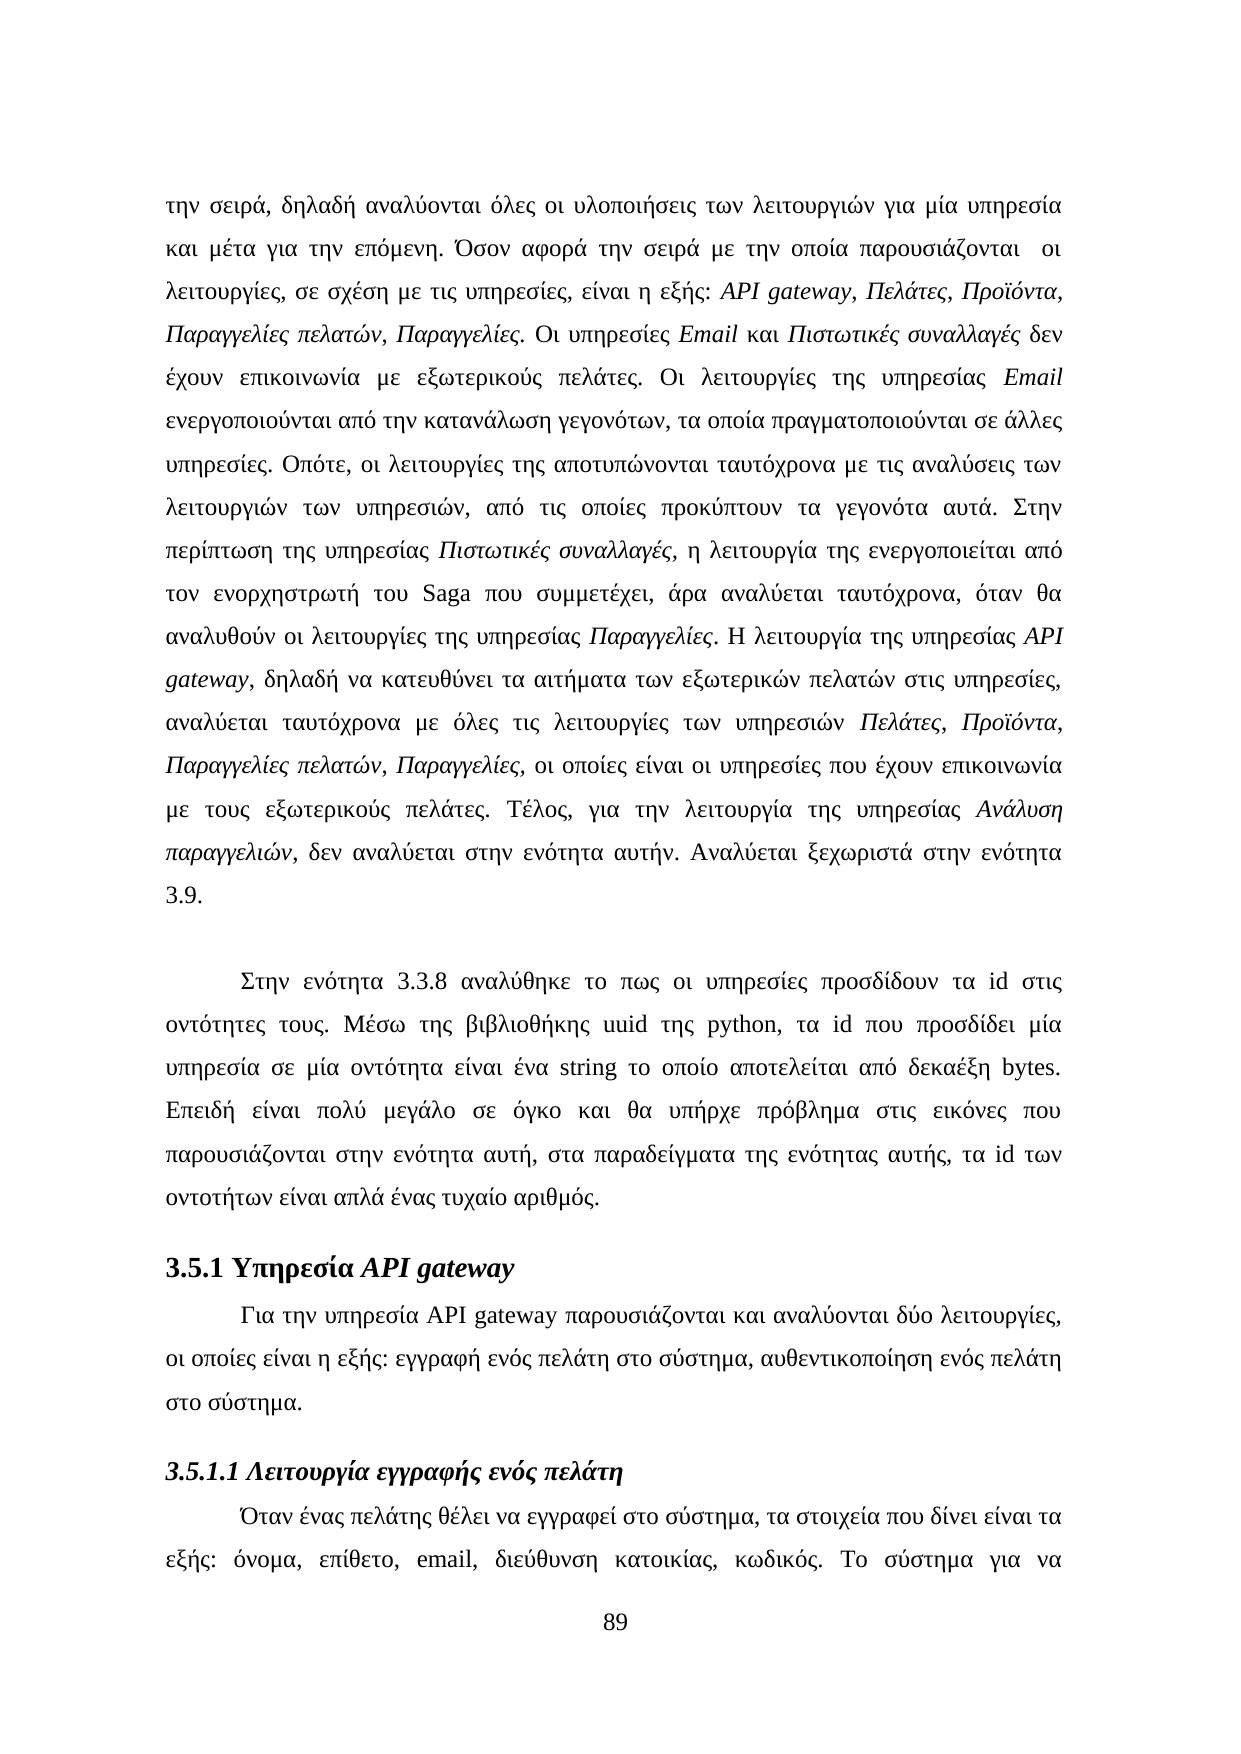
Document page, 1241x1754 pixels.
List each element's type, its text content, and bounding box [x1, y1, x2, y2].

subtitle 3.5.1.1 Λειτουργία εγγραφής ενός πελάτη [165, 1455, 1063, 1486]
text την σειρά, δηλαδή αναλύονται όλες οι υλοποιήσεις των λειτουργιών για μία υπηρεσία και μέτα για την επόμενη. Όσον αφορά την σειρά με την οποία παρουσιάζονται οι λειτουργίες, σε σχέση με τις υπηρεσίες, είναι η εξής: API gateway, Πελάτες, Προϊόντα, Παραγγελίες πελατών, Παραγγελίες. Οι υπηρεσίες Email και Πιστωτικές συναλλαγές δεν έχουν επικοινωνία με εξωτερικούς πελάτες. Οι λειτουργίες της υπηρεσίας Email ενεργοποιούνται από την κατανάλωση γεγονότων, τα οποία πραγματοποιούνται σε άλλες υπηρεσίες. Οπότε, οι λειτουργίες της αποτυπώνονται ταυτόχρονα με τις αναλύσεις των λειτουργιών των υπηρεσιών, από τις οποίες προκύπτουν τα γεγονότα αυτά. Στην περίπτωση της υπηρεσίας Πιστωτικές συναλλαγές, η λειτουργία της ενεργοποιείται από τον ενορχηστρωτή του Saga που συμμετέχει, άρα αναλύεται ταυτόχρονα, όταν θα αναλυθούν οι λειτουργίες της υπηρεσίας Παραγγελίες. Η λειτουργία της υπηρεσίας API gateway, δηλαδή να κατευθύνει τα αιτήματα των εξωτερικών πελατών στις υπηρεσίες, αναλύεται ταυτόχρονα με όλες τις λειτουργίες των υπηρεσιών Πελάτες, Προϊόντα, Παραγγελίες πελατών, Παραγγελίες, οι οποίες είναι οι υπηρεσίες που έχουν επικοινωνία με τους εξωτερικούς πελάτες. Τέλος, για την λειτουργία της υπηρεσίας Ανάλυση παραγγελιών, δεν αναλύεται στην ενότητα αυτήν. Αναλύεται ξεχωριστά στην ενότητα 3.9. [165, 190, 1063, 909]
text Για την υπηρεσία API gateway παρουσιάζονται και αναλύονται δύο λειτουργίες, οι οποίες είναι η εξής: εγγραφή ενός πελάτη στο σύστημα, αυθεντικοποίηση ενός πελάτη στο σύστημα. [165, 1300, 1063, 1415]
text Όταν ένας πελάτης θέλει να εγγραφεί στο σύστημα, τα στοιχεία που δίνει είναι τα εξής: όνομα, επίθετο, email, διεύθυνση κατοικίας, κωδικός. Το σύστημα για να [165, 1501, 1063, 1573]
subtitle 3.5.1 Υπηρεσία API gateway [165, 1250, 1063, 1283]
text Στην ενότητα 3.3.8 αναλύθηκε το πως οι υπηρεσίες προσδίδουν τα id στις οντότητες τους. Μέσω της βιβλιοθήκης uuid της python, τα id που προσδίδει μία υπηρεσία σε μία οντότητα είναι ένα string το οποίο αποτελείται από δεκαέξη bytes. Επειδή είναι πολύ μεγάλο σε όγκο και θα υπήρχε πρόβλημα στις εικόνες που παρουσιάζονται στην ενότητα αυτή, στα παραδείγματα της ενότητας αυτής, τα id των οντοτήτων είναι απλά ένας τυχαίο αριθμός. [165, 966, 1063, 1211]
